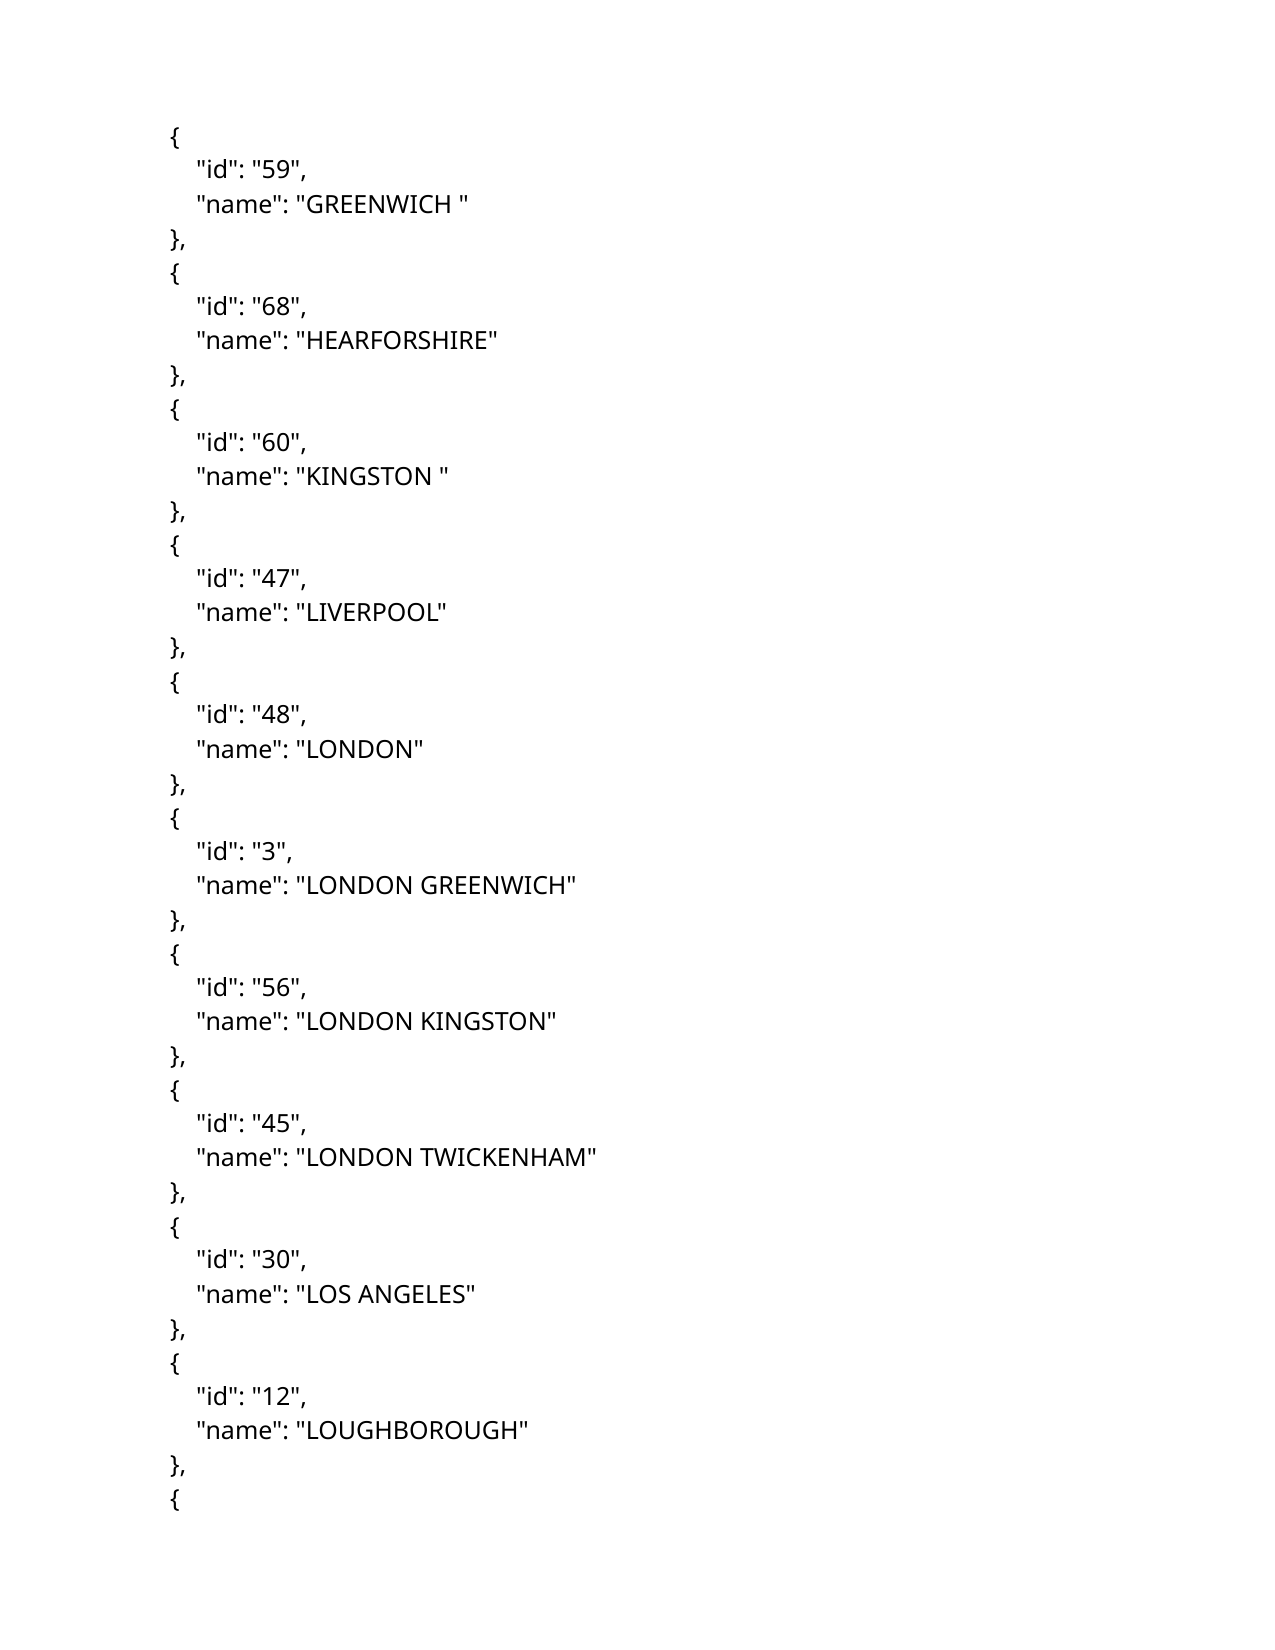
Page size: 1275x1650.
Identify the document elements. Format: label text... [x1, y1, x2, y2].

text { "id": "59", "name": "GREENWICH " }, { "id": "68", "name": "HEARFORSHIRE" }, { "id": "60", "name": "KINGSTON " }, { "id": "47", "name": "LIVERPOOL" }, { "id": "48", "name": "LONDON" }, { "id": "3", "name": "LONDON GREENWICH" }, { "id": "56", "name": "LONDON KINGSTON" }, { "id": "45", "name": "LONDON TWICKENHAM" }, { "id": "30", "name": "LOS ANGELES" }, { "id": "12", "name": "LOUGHBOROUGH" }, { [118, 118, 1157, 1515]
